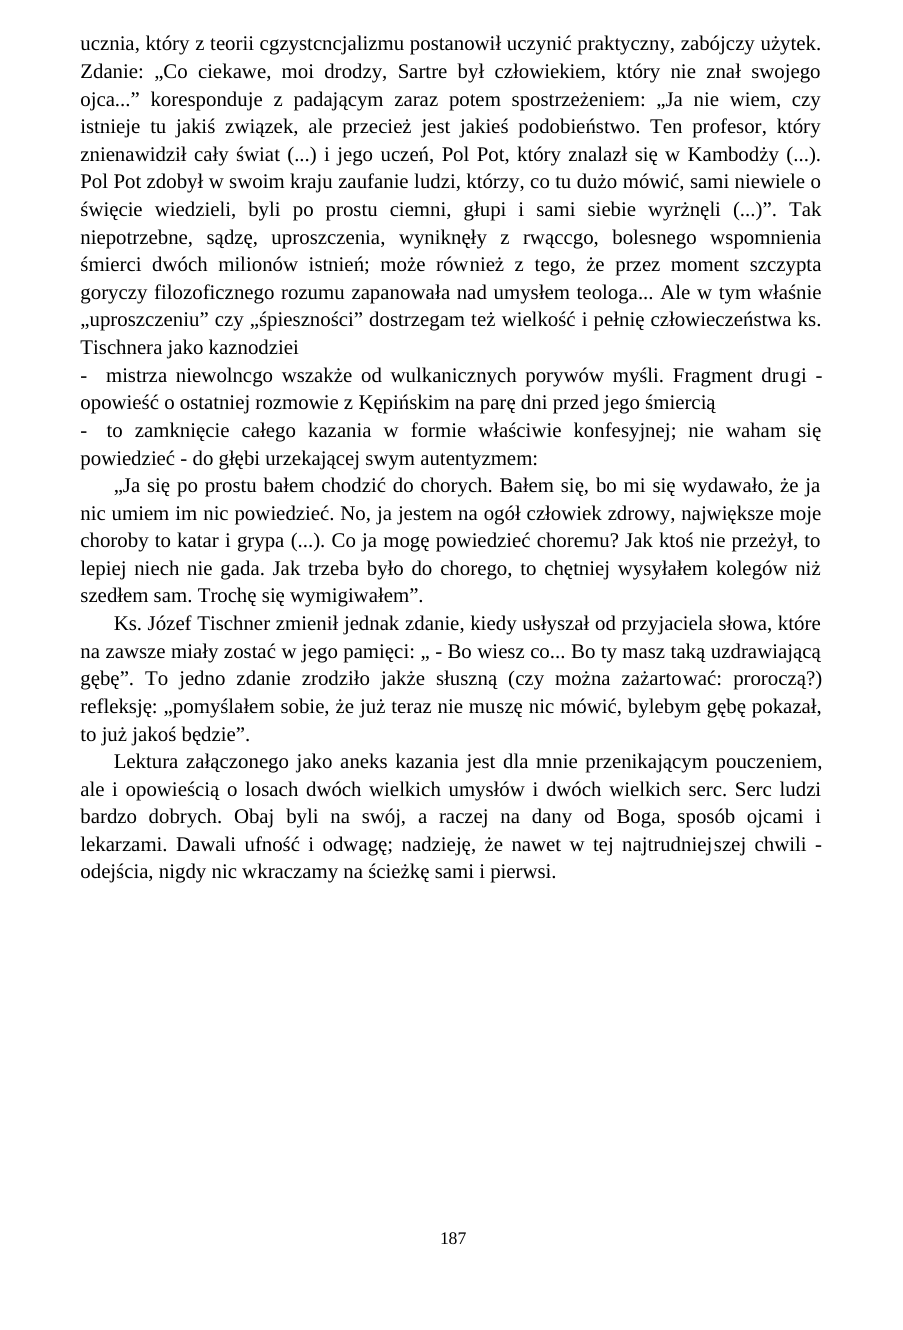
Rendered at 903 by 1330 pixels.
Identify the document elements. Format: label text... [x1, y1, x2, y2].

text ucznia, który z teorii cgzystcncjalizmu postanowił uczynić praktyczny, zabójczy użytek. Zdanie: „Co ciekawe, moi drodzy, Sartre był człowiekiem, który nie znał swojego ojca...” koresponduje z padającym zaraz potem spostrzeżeniem: „Ja nie wiem, czy istnieje tu jakiś związek, ale przecież jest jakieś podobieństwo. Ten profesor, który znienawidził cały świat (...) i jego uczeń, Pol Pot, który znalazł się w Kambodży (...). Pol Pot zdobył w swoim kraju zaufanie ludzi, którzy, co tu dużo mówić, sami niewiele o święcie wiedzieli, byli po prostu ciemni, głupi i sami siebie wyrżnęli (...)”. Tak niepotrzebne, sądzę, uproszczenia, wyniknęły z rwąccgo, bolesnego wspomnienia śmierci dwóch milionów istnień; może rów­nież z tego, że przez moment szczypta goryczy filozoficznego rozumu zapanowa­ła nad umysłem teologa... Ale w tym właśnie „uproszczeniu” czy „śpieszności” dostrzegam też wielkość i pełnię człowieczeństwa ks. Tischnera jako kaznodziei [80, 31, 822, 359]
text 187 [440, 1228, 471, 1248]
text Ks. Józef Tischner zmienił jednak zdanie, kiedy usłyszał od przyjaciela słowa, które na zawsze miały zostać w jego pamięci: „ - Bo wiesz co... Bo ty masz taką uzdrawiającą gębę”. To jedno zdanie zrodziło jakże słuszną (czy można zażarto­wać: proroczą?) refleksję: „pomyślałem sobie, że już teraz nie mu­szę nic mówić, bylebym gębę pokazał, to już jakoś będzie”. [80, 611, 822, 746]
text „Ja się po prostu bałem chodzić do chorych. Bałem się, bo mi się wydawało, że ja nic umiem im nic powiedzieć. No, ja jestem na ogół człowiek zdrowy, największe moje choroby to katar i grypa (...). Co ja mogę powiedzieć choremu? Jak ktoś nie przeżył, to lepiej niech nie gada. Jak trzeba było do chorego, to chętniej wysyłałem kolegów niż szedłem sam. Trochę się wymigiwałem”. [80, 473, 822, 607]
list mistrza niewolncgo wszakże od wulkanicznych porywów myśli. Fragment dru­gi - opowieść o ostatniej rozmowie z Kępińskim na parę dni przed jego śmiercią [80, 363, 822, 414]
text Lektura załączonego jako aneks kazania jest dla mnie przenikającym poucze­niem, ale i opowieścią o losach dwóch wielkich umysłów i dwóch wielkich serc. Serc ludzi bardzo dobrych. Obaj byli na swój, a raczej na dany od Boga, sposób ojcami i lekarzami. Dawali ufność i odwagę; nadzieję, że nawet w tej najtrudniej­szej chwili - odejścia, nigdy nic wkraczamy na ścieżkę sami i pierwsi. [80, 749, 822, 883]
list to zamknięcie całego kazania w formie właściwie konfesyjnej; nie waham się powiedzieć - do głębi urzekającej swym autentyzmem: [80, 418, 822, 469]
